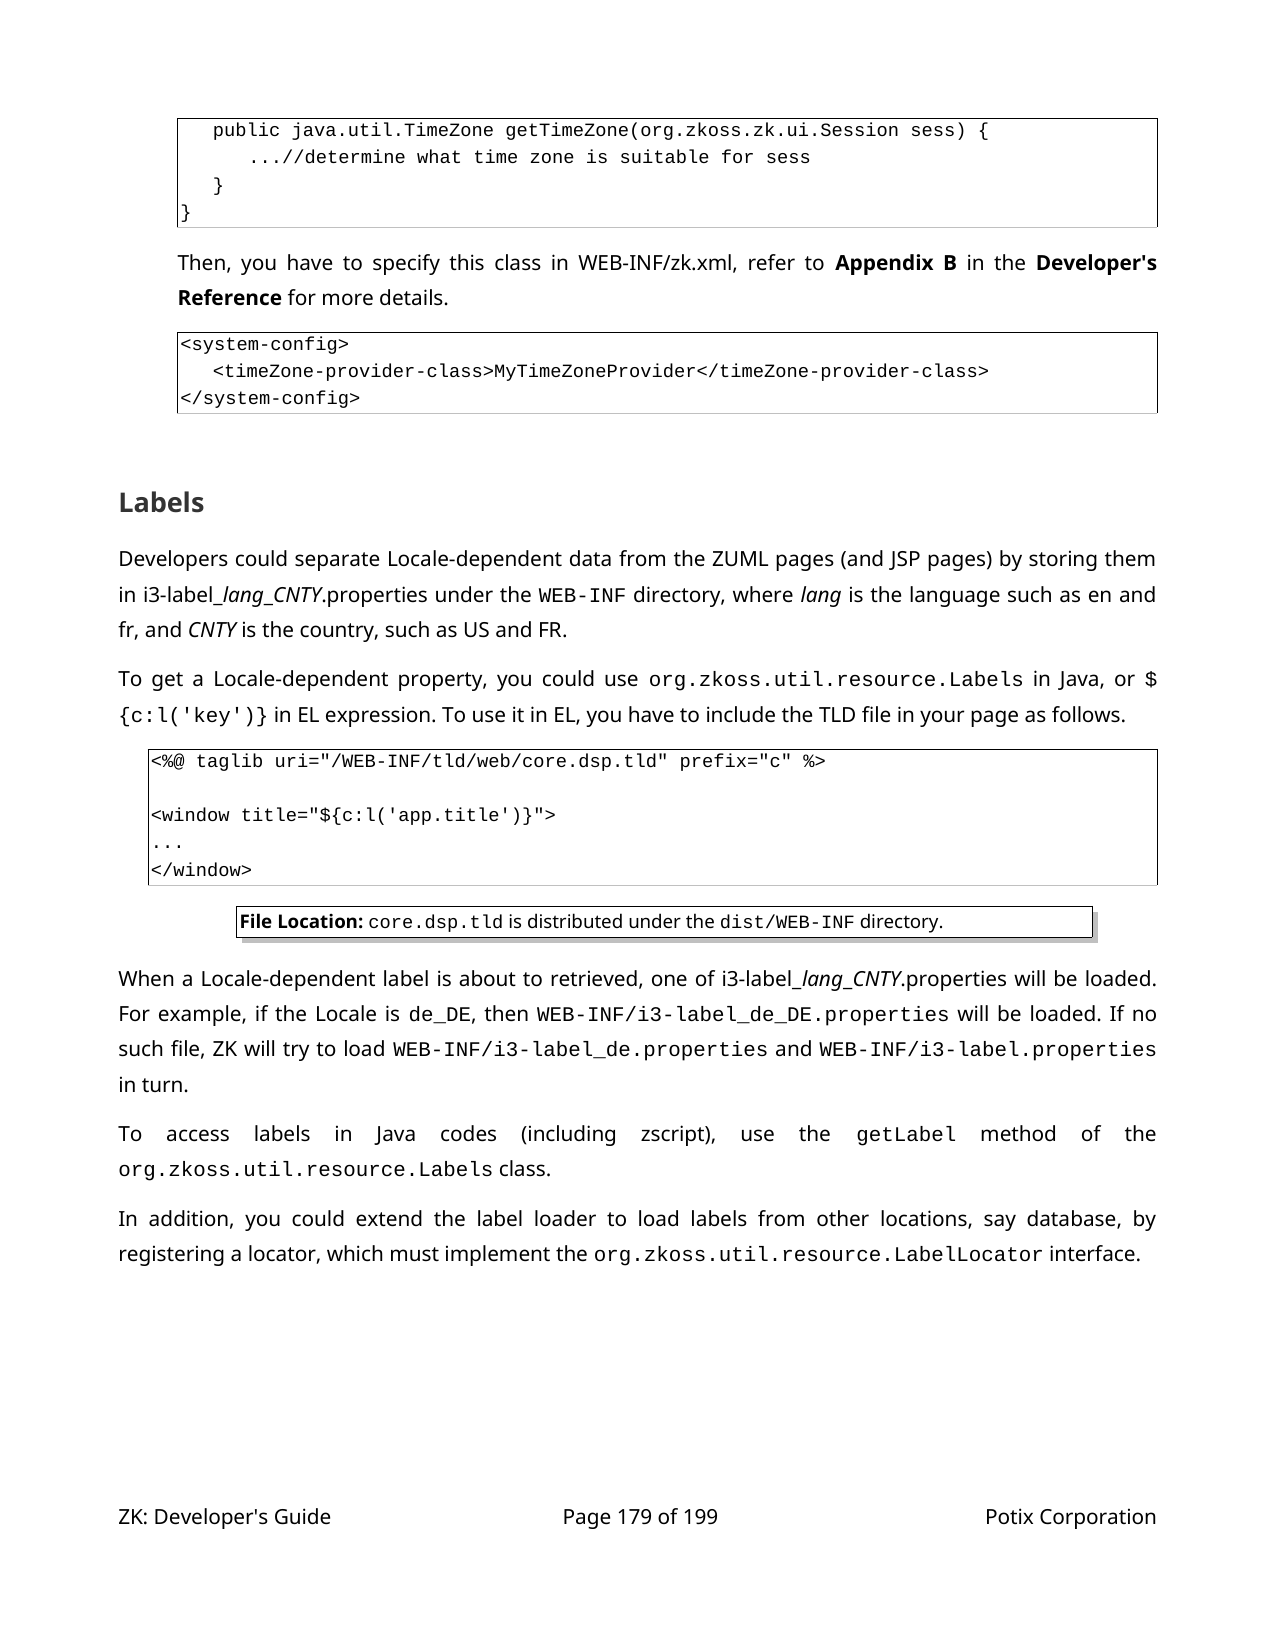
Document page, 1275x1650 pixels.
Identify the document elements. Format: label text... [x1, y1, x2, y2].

text <system-config> [178, 333, 1157, 356]
text <timeZone-provider-class>MyTimeZoneProvider</timeZone-provider-class> [178, 359, 1157, 383]
text </system-config> [178, 386, 1157, 413]
text </window> [149, 858, 1157, 885]
text public java.util.TimeZone getTimeZone(org.zkoss.zk.ui.Session sess) { [178, 119, 1157, 142]
text <window title="${c:l('app.title')}"> [149, 803, 1157, 827]
text When a Locale-dependent label is about to retrieved, one of i3-label_lang_CNTY.properties will be loaded. For example, if the Locale is de_DE, then WEB-INF/i3-label_de_DE.properties will be loaded. If no such file, ZK will try to load WEB-INF/i3-label_de.properties and WEB-INF/i3-label.properties in turn. [118, 964, 1157, 1098]
text } [178, 172, 1157, 197]
text To get a Locale-dependent property, you could use org.zkoss.util.resource.Labels in Java, or ${c:l('key')} in EL expression. To use it in EL, you have to include the TLD file in your page as follows. [118, 664, 1157, 728]
text ...//determine what time zone is suitable for sess [178, 145, 1157, 169]
text <%@ taglib uri="/WEB-INF/tld/web/core.dsp.tld" prefix="c" %> [149, 750, 1157, 773]
text File Location: core.dsp.tld is distributed under the dist/WEB-INF directory. [237, 907, 1092, 937]
text Developers could separate Locale-dependent data from the ZUML pages (and JSP pages) by storing them in i3-label_lang_CNTY.properties under the WEB-INF directory, where lang is the language such as en and fr, and CNTY is the country, such as US and FR. [118, 544, 1157, 643]
text ... [149, 830, 1157, 855]
text } [178, 200, 1157, 227]
text In addition, you could extend the label loader to load labels from other locations, say database, by registering a locator, which must implement the org.zkoss.util.resource.LabelLocator interface. [118, 1204, 1157, 1267]
subtitle Labels [118, 484, 1157, 521]
text Then, you have to specify this class in WEB-INF/zk.xml, refer to Appendix B in the Developer's Reference for more details. [177, 248, 1157, 311]
text To access labels in Java codes (including zscript), use the getLabel method of the org.zkoss.util.resource.Labels class. [118, 1119, 1157, 1183]
